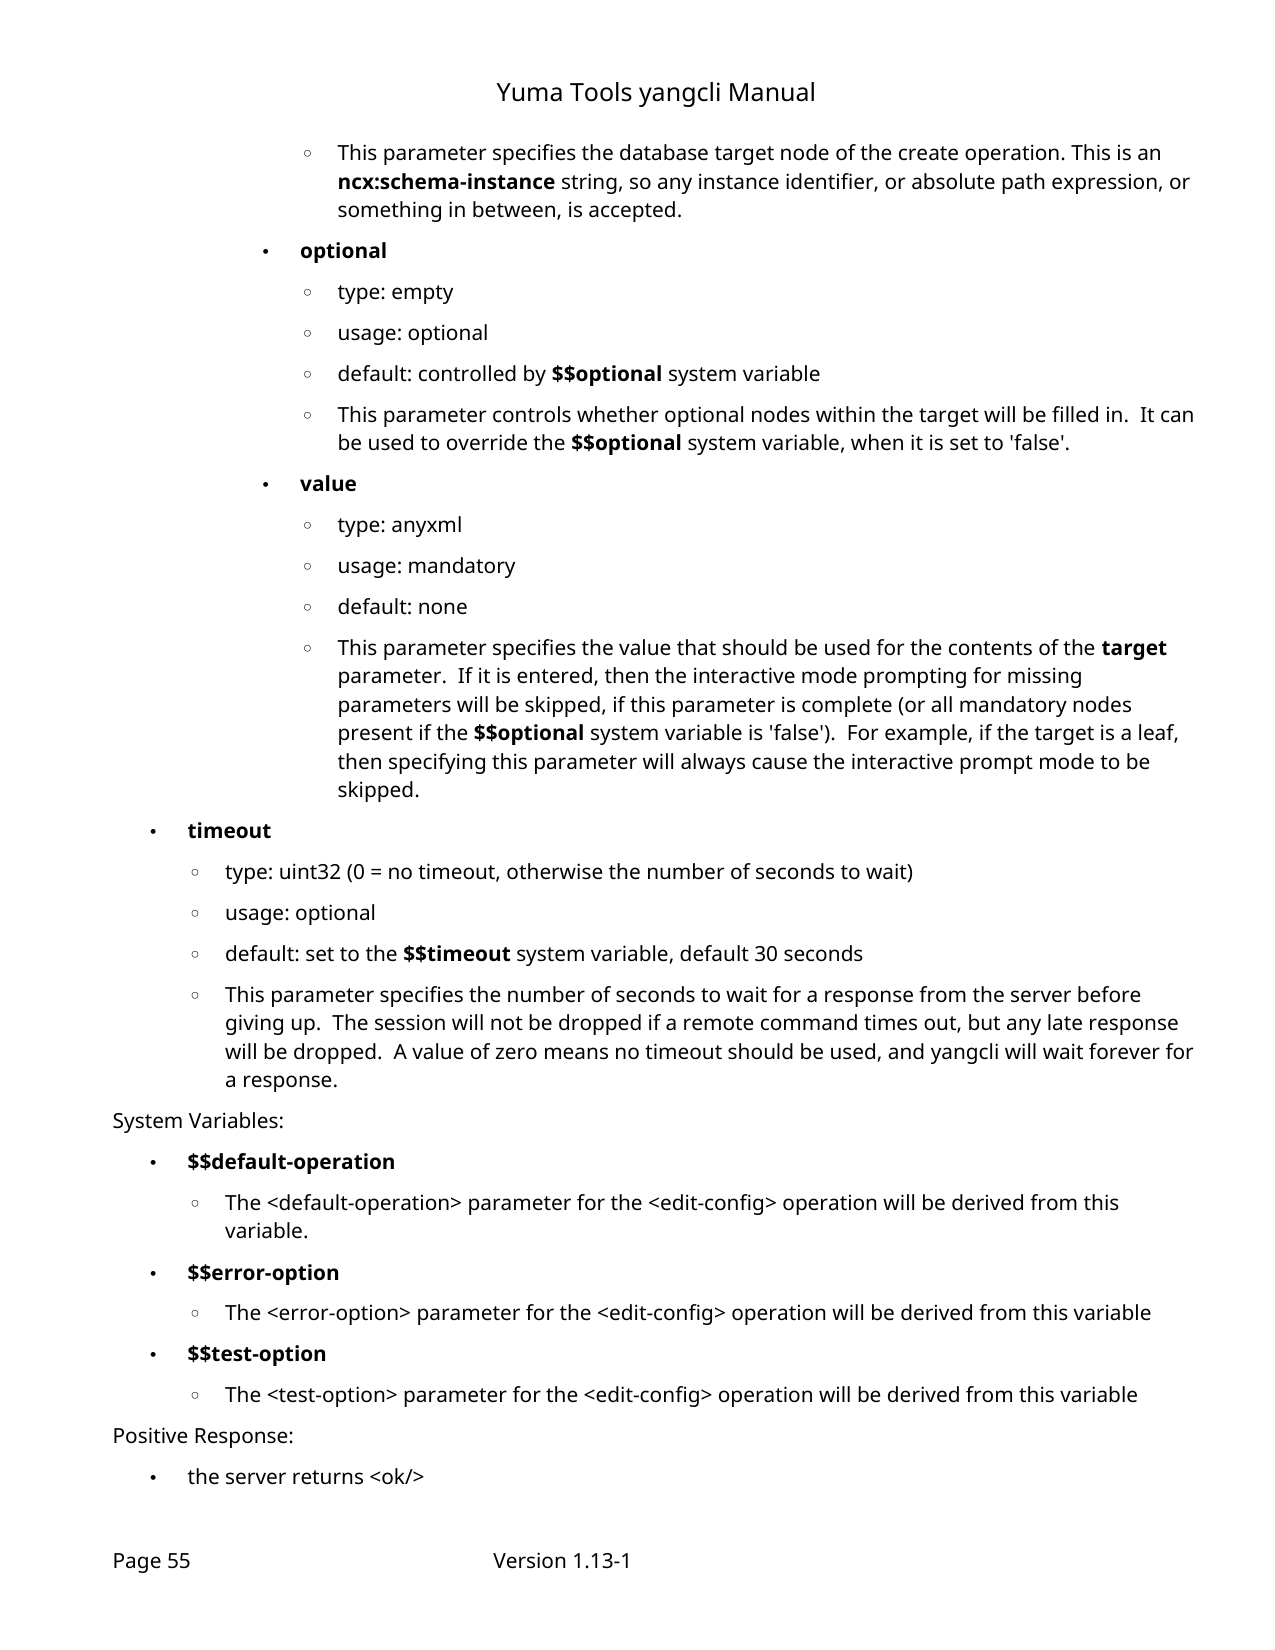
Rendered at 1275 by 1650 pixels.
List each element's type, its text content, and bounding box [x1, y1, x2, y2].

list type: uint32 (0 = no timeout, otherwise the number of seconds to wait) [187, 857, 1200, 886]
list the server returns <ok/> [150, 1462, 1200, 1491]
list default: set to the $$timeout system variable, default 30 seconds [187, 939, 1200, 968]
list type: anyxml [300, 510, 1200, 539]
list This parameter specifies the database target node of the create operation. This is an ncx:schema-instance string, so any instance identifier, or absolute path expression, or something in between, is accepted. [300, 138, 1200, 224]
list The <error-option> parameter for the <edit-config> operation will be derived from this variable [187, 1298, 1200, 1327]
list The <default-operation> parameter for the <edit-config> operation will be derived from this variable. [187, 1188, 1200, 1245]
list $$error-option [150, 1258, 1200, 1286]
list This parameter controls whether optional nodes within the target will be filled in. It can be used to override the $$optional system variable, when it is set to 'false'. [300, 400, 1200, 457]
list optional [262, 236, 1200, 265]
list value [262, 469, 1200, 498]
text System Variables: [112, 1106, 1200, 1135]
list usage: mandatory [300, 551, 1200, 580]
list default: controlled by $$optional system variable [300, 359, 1200, 388]
list This parameter specifies the number of seconds to wait for a response from the server before giving up. The session will not be dropped if a remote command times out, but any late response will be dropped. A value of zero means no timeout should be used, and yangcli will wait forever for a response. [187, 980, 1200, 1094]
list type: empty [300, 277, 1200, 306]
list $$test-option [150, 1339, 1200, 1368]
text Positive Response: [112, 1421, 1200, 1450]
list timeout [150, 816, 1200, 845]
list $$default-operation [150, 1147, 1200, 1176]
list The <test-option> parameter for the <edit-config> operation will be derived from this variable [187, 1380, 1200, 1409]
list usage: optional [300, 318, 1200, 347]
list This parameter specifies the value that should be used for the contents of the target parameter. If it is entered, then the interactive mode prompting for missing parameters will be skipped, if this parameter is complete (or all mandatory nodes present if the $$optional system variable is 'false'). For example, if the target is a leaf, then specifying this parameter will always cause the interactive prompt mode to be skipped. [300, 633, 1200, 804]
list default: none [300, 592, 1200, 621]
list usage: optional [187, 898, 1200, 927]
